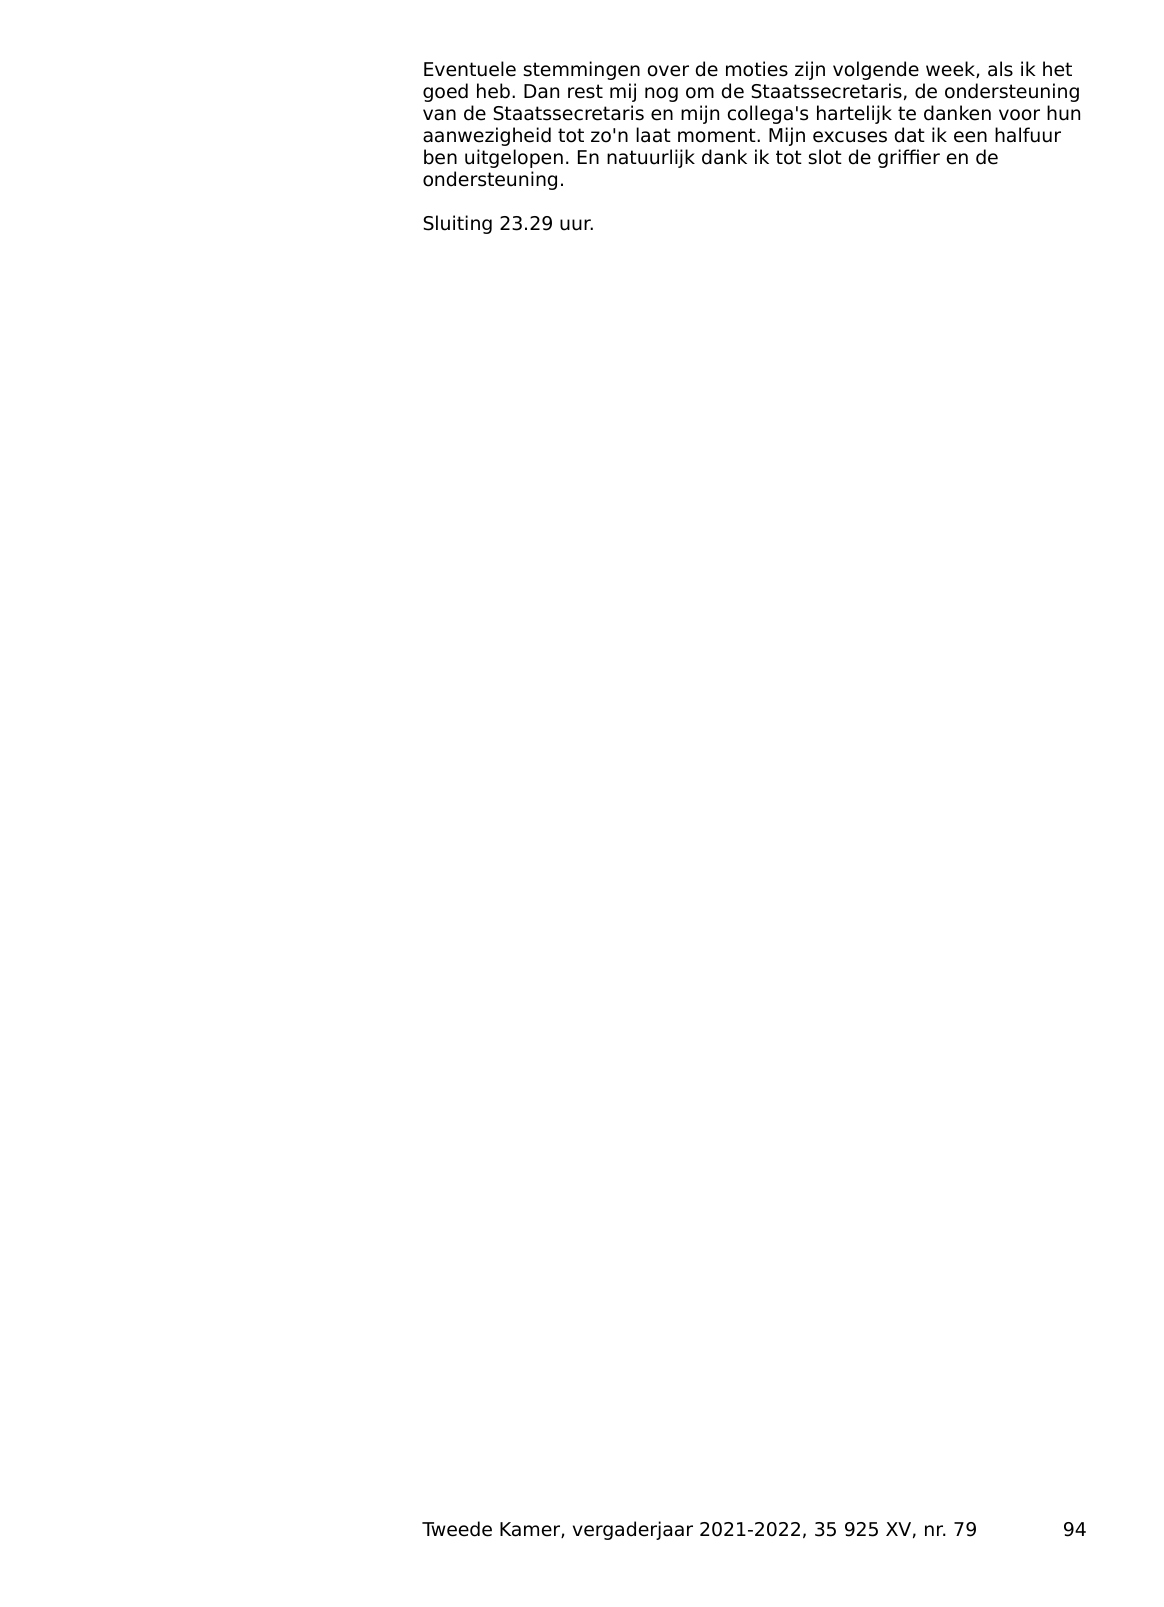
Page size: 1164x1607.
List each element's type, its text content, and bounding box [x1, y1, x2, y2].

text Sluiting 23.29 uur. [422, 213, 1087, 235]
text Eventuele stemmingen over de moties zijn volgende week, als ik het goed heb. Dan rest mij nog om de Staatssecretaris, de ondersteuning van de Staatssecretaris en mijn collega's hartelijk te danken voor hun aanwezigheid tot zo'n laat moment. Mijn excuses dat ik een halfuur ben uitgelopen. En natuurlijk dank ik tot slot de griffier en de ondersteuning. [422, 59, 1087, 191]
